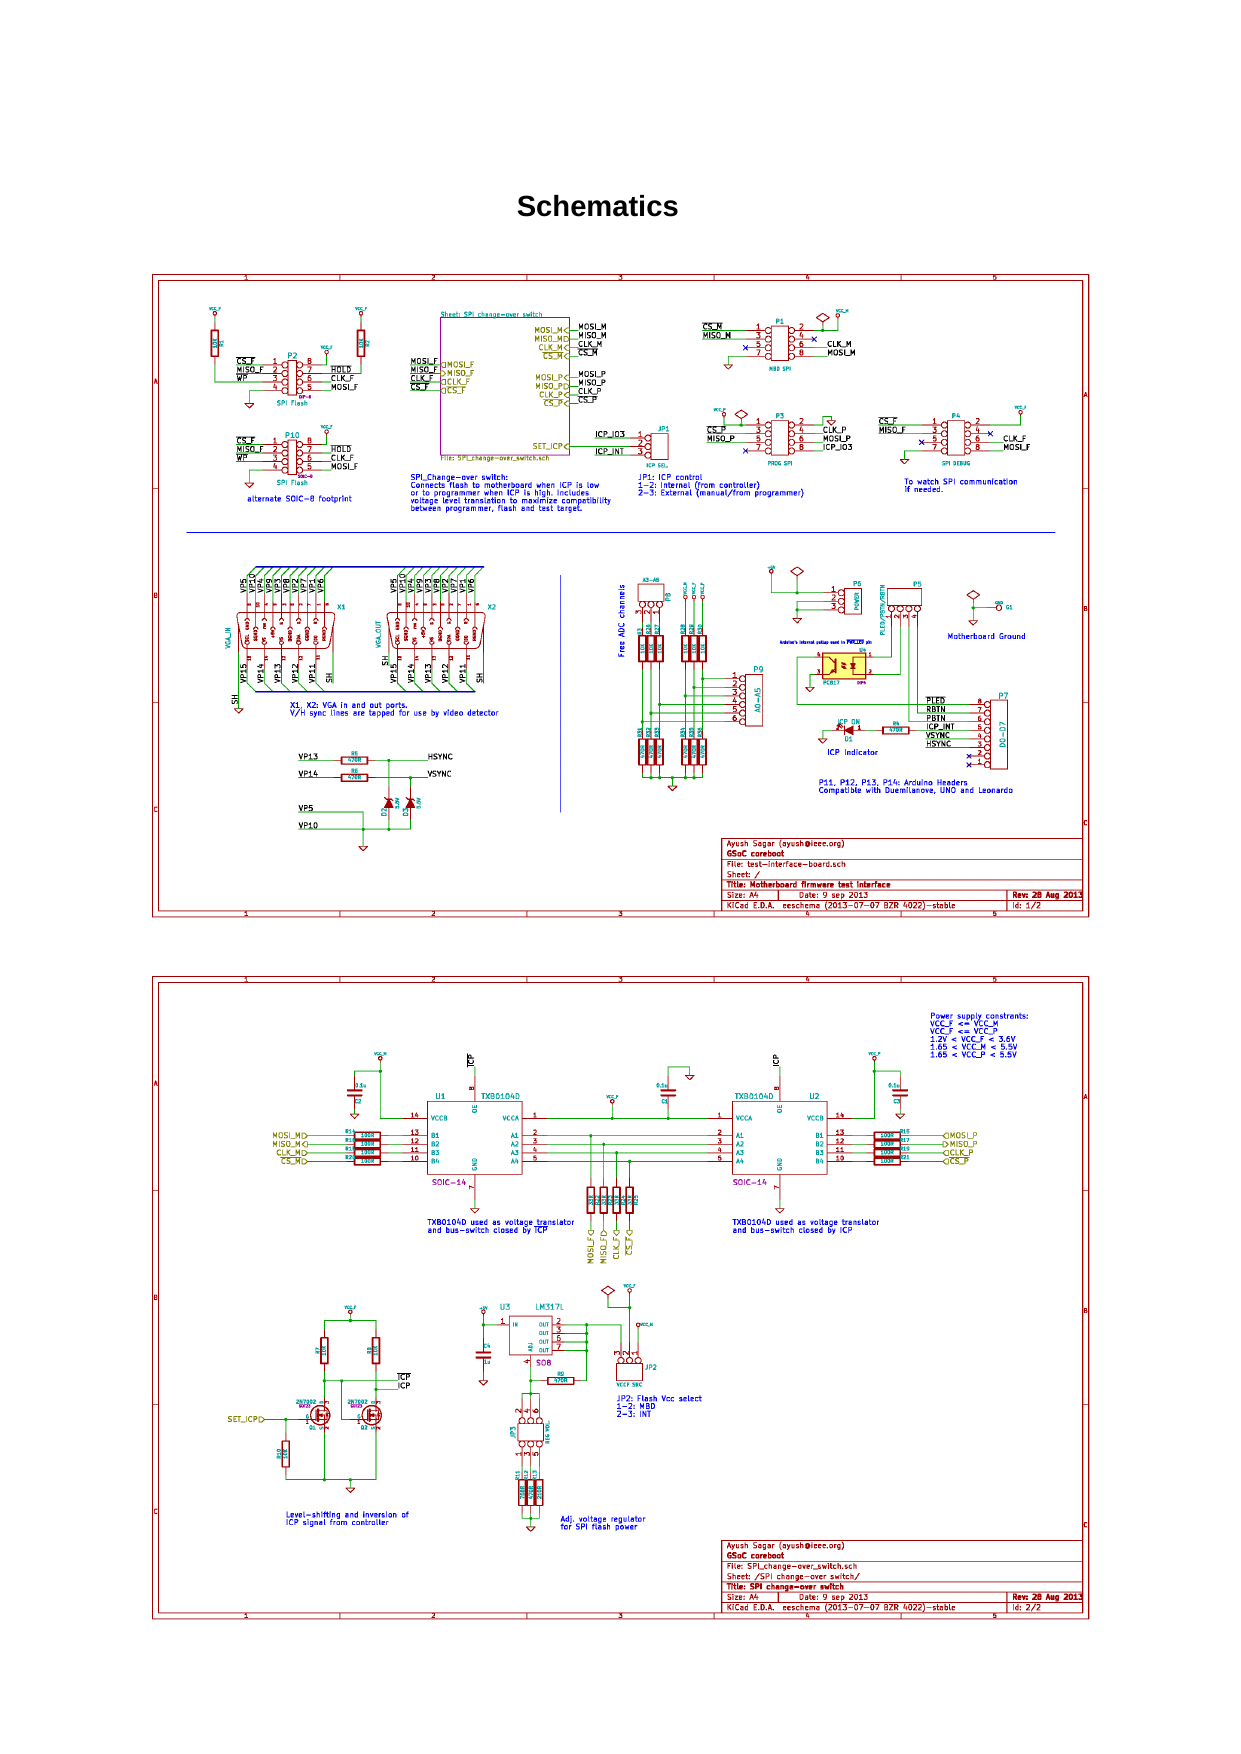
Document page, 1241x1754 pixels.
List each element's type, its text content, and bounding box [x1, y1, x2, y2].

picture [118, 240, 1123, 1653]
subtitle Schematics [130, 189, 1065, 223]
